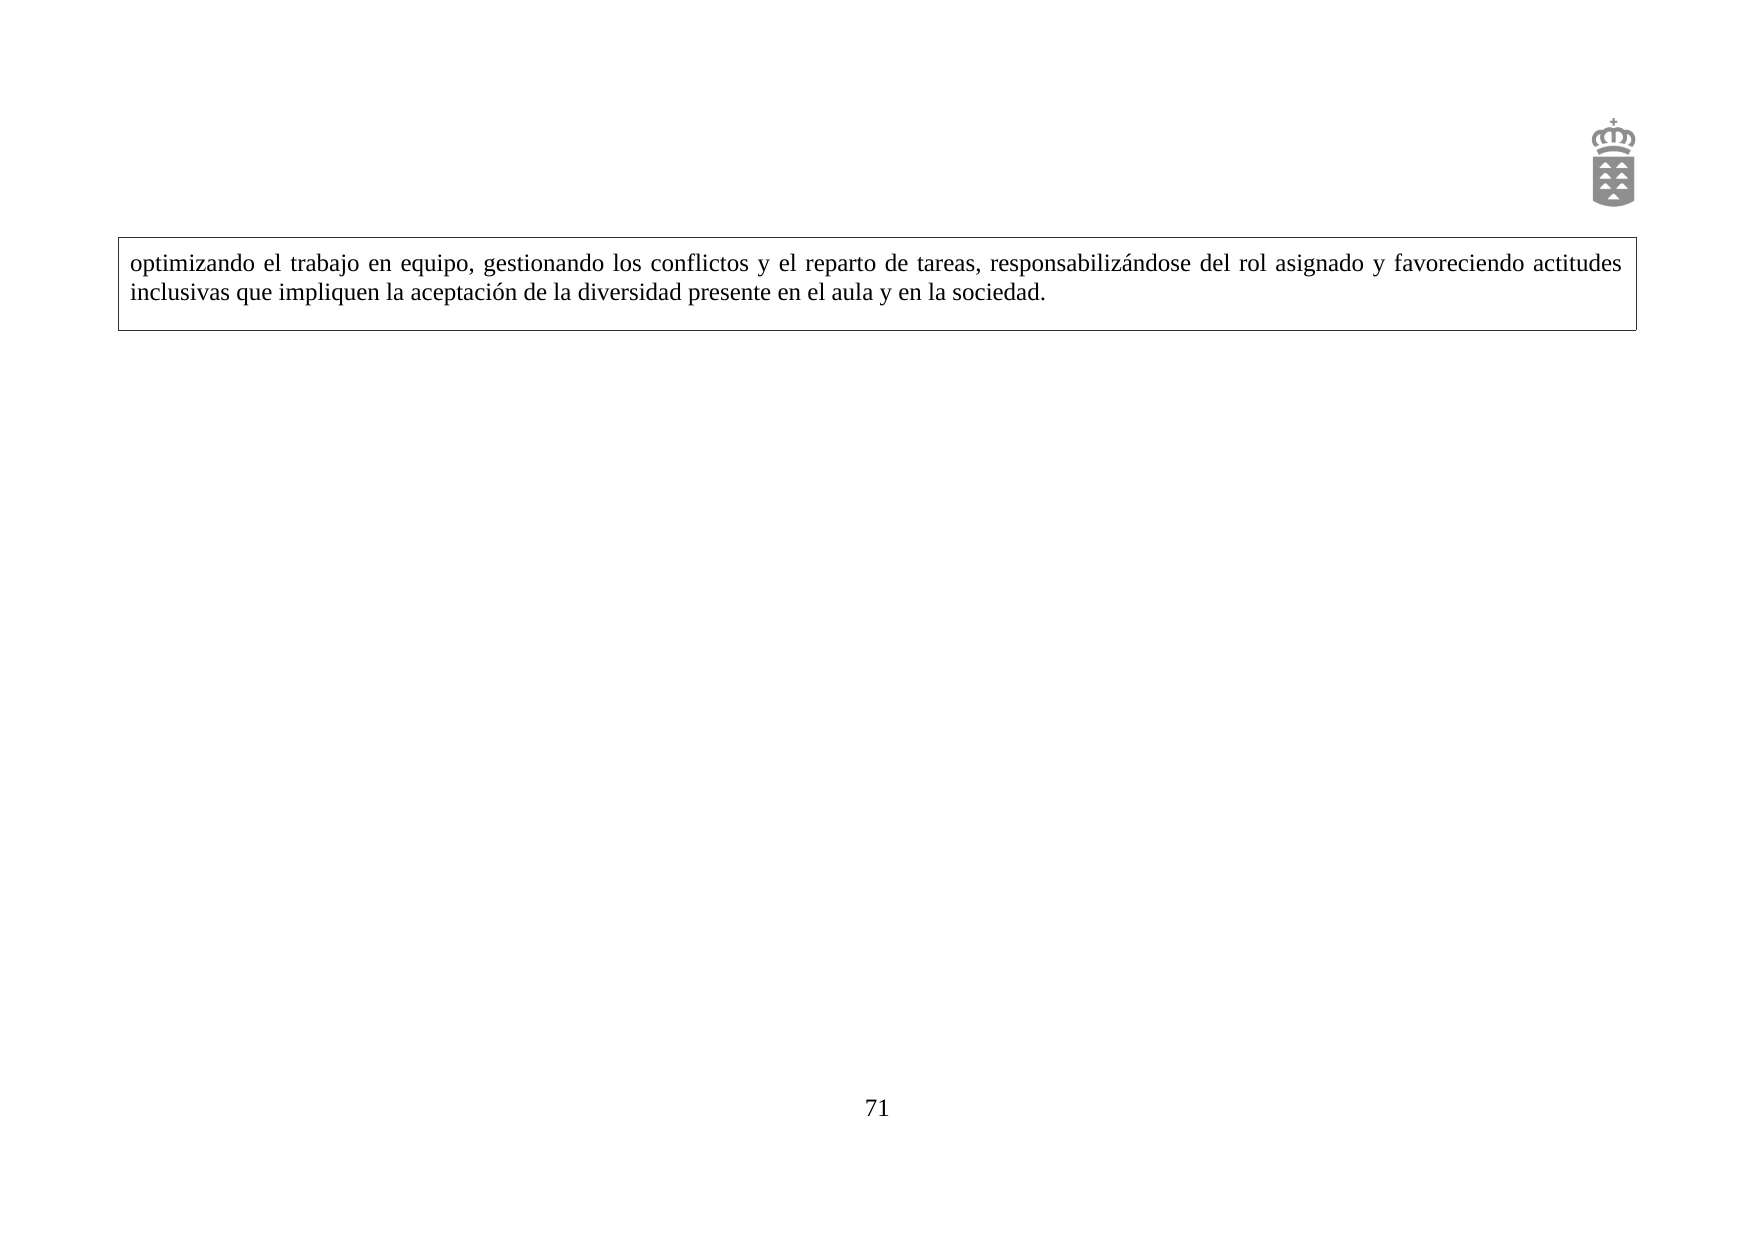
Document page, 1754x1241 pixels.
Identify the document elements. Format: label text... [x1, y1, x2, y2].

picture [1591, 118, 1636, 207]
table_cell optimizando el trabajo en equipo, gestionando los conflictos y el reparto de tareas, responsabilizándose del rol asignado y favoreciendo actitudes inclusivas que impliquen la aceptación de la diversidad presente en el aula y en la sociedad. [119, 238, 1636, 329]
